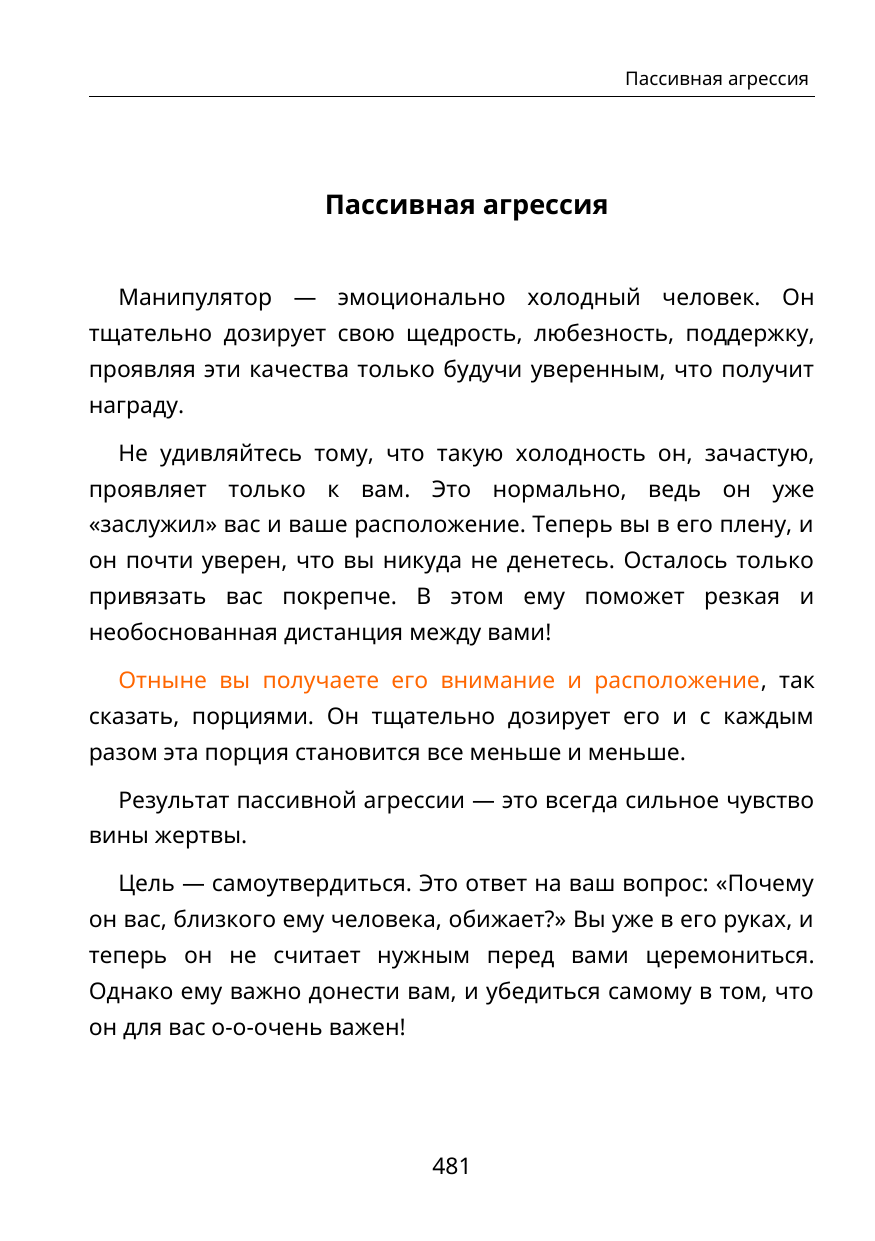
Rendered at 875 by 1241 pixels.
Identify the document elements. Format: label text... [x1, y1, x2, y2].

text Результат пассивной агрессии — это всегда сильное чувство вины жертвы. [88, 783, 815, 851]
text Манипулятор — эмоционально холодный человек. Он тщательно дозирует свою щедрость, любезность, поддержку, проявляя эти качества только будучи уверенным, что получит награду. [88, 281, 815, 420]
subtitle Пассивная агрессия [88, 185, 815, 222]
text Не удивляйтесь тому, что такую холодность он, зачастую, проявляет только к вам. Это нормально, ведь он уже «заслужил» вас и ваше расположение. Теперь вы в его плену, и он почти уверен, что вы никуда не денетесь. Осталось только привязать вас покрепче. В этом ему поможет резкая и необоснованная дистанция между вами! [88, 437, 815, 647]
text Цель — самоутвердиться. Это ответ на ваш вопрос: «Почему он вас, близкого ему человека, обижает?» Вы уже в его руках, и теперь он не считает нужным перед вами церемониться. Однако ему важно донести вам, и убедиться самому в том, что он для вас о-о-очень важен! [88, 867, 815, 1042]
text Отныне вы получаете его внимание и расположение, так сказать, порциями. Он тщательно дозирует его и с каждым разом эта порция становится все меньше и меньше. [88, 664, 815, 767]
